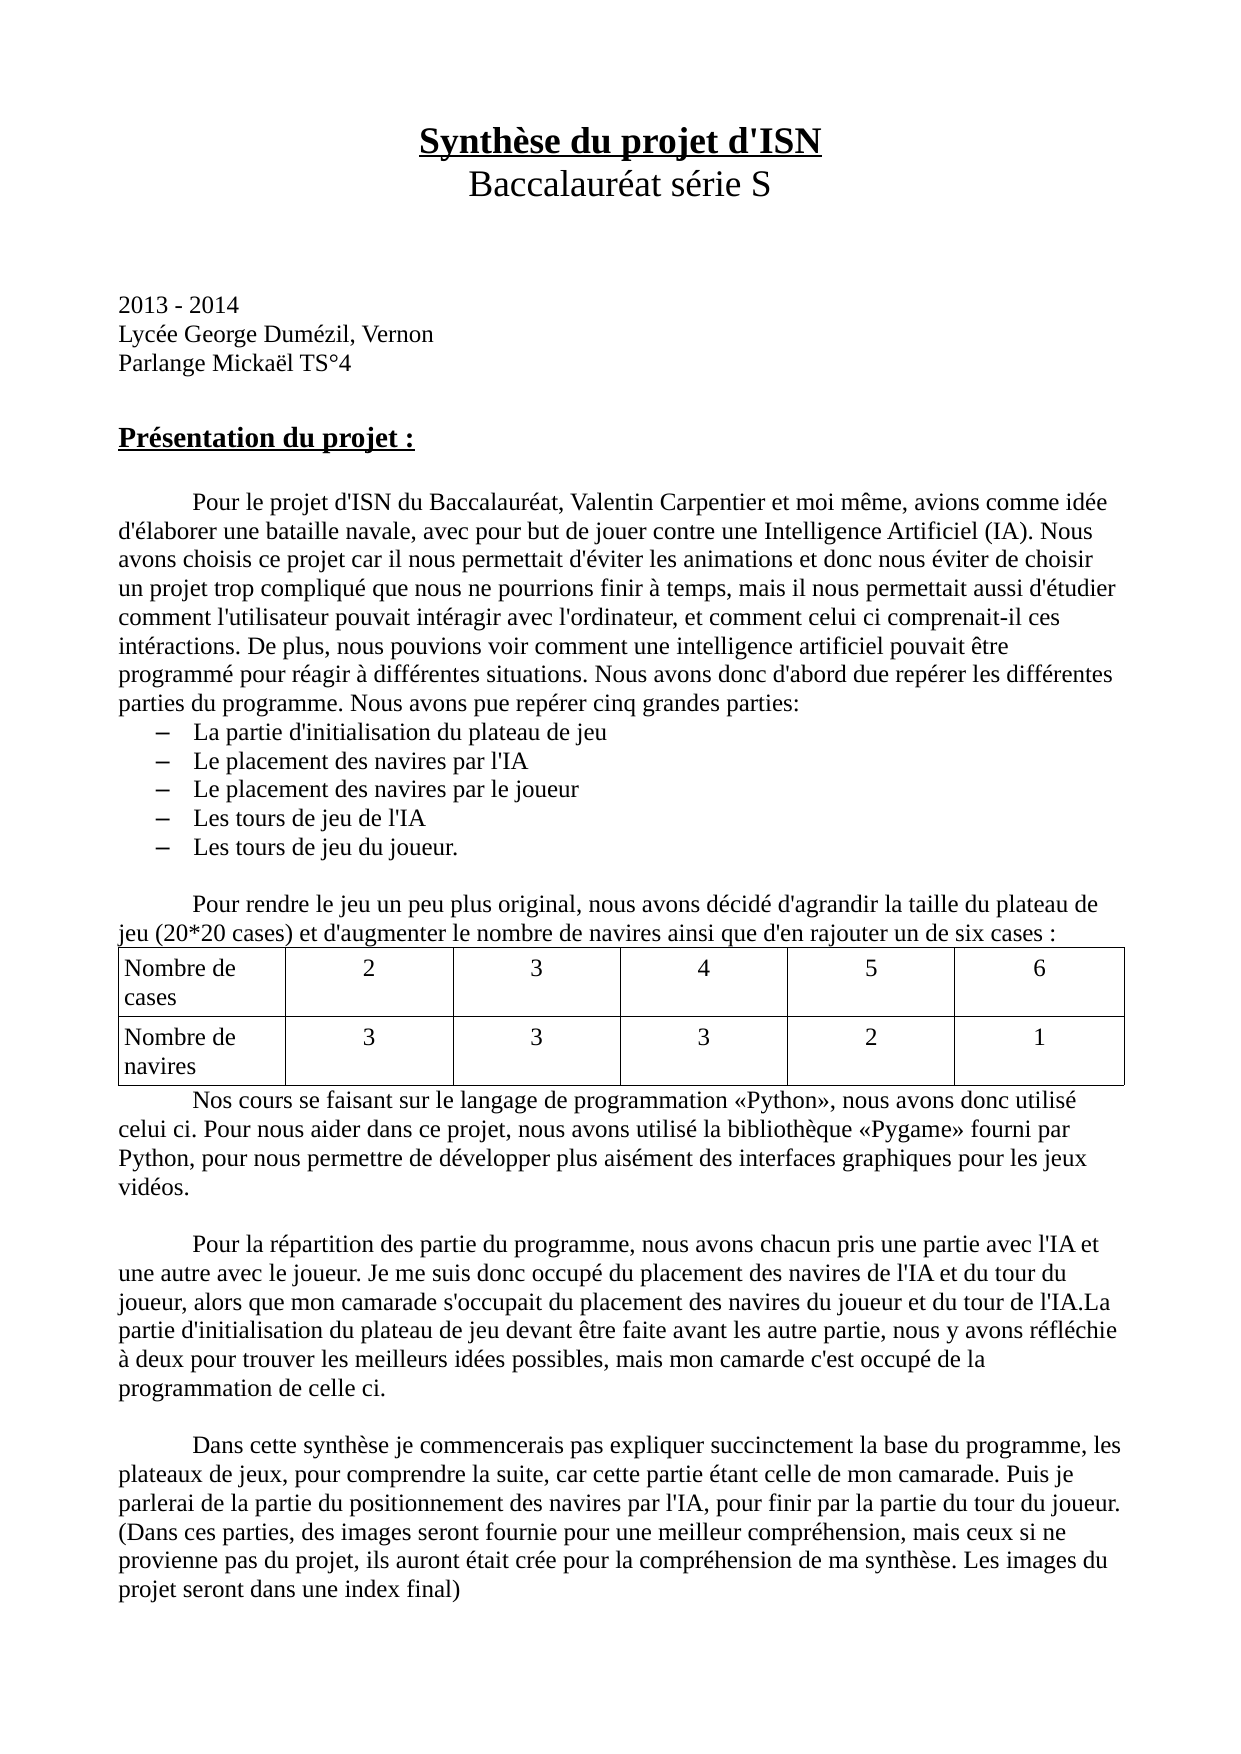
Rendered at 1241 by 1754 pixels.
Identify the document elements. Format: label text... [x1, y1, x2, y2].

text Présentation du projet : [118, 420, 1122, 453]
table_cell 3 [454, 1017, 620, 1085]
list Les tours de jeu de l'IA [156, 803, 1122, 832]
list Les tours de jeu du joueur. [156, 832, 1122, 861]
table_header 5 [788, 948, 954, 1016]
text Pour la répartition des partie du programme, nous avons chacun pris une partie avec l'IA et une autre avec le joueur. Je me suis donc occupé du placement des navires de l'IA et du tour du joueur, alors que mon camarade s'occupait du placement des navires du joueur et du tour de l'IA.La partie d'initialisation du plateau de jeu devant être faite avant les autre partie, nous y avons réfléchie à deux pour trouver les meilleurs idées possibles, mais mon camarde c'est occupé de la programmation de celle ci. [118, 1229, 1122, 1402]
text Synthèse du projet d'ISN [118, 118, 1122, 161]
table_header 4 [621, 948, 787, 1016]
text Dans cette synthèse je commencerais pas expliquer succinctement la base du programme, les plateaux de jeux, pour comprendre la suite, car cette partie étant celle de mon camarade. Puis je parlerai de la partie du positionnement des navires par l'IA, pour finir par la partie du tour du joueur. (Dans ces parties, des images seront fournie pour une meilleur compréhension, mais ceux si ne provienne pas du projet, ils auront était crée pour la compréhension de ma synthèse. Les images du projet seront dans une index final) [118, 1430, 1122, 1603]
text Lycée George Dumézil, Vernon [118, 319, 1122, 348]
table_header Nombre de cases [119, 948, 285, 1016]
list La partie d'initialisation du plateau de jeu [156, 717, 1122, 746]
table_header 2 [286, 948, 453, 1016]
table_cell 2 [788, 1017, 954, 1085]
text Parlange Mickaël TS°4 [118, 348, 1122, 377]
text Nos cours se faisant sur le langage de programmation «Python», nous avons donc utilisé celui ci. Pour nous aider dans ce projet, nous avons utilisé la bibliothèque «Pygame» fourni par Python, pour nous permettre de développer plus aisément des interfaces graphiques pour les jeux vidéos. [118, 1086, 1122, 1200]
text Baccalauréat série S [118, 161, 1122, 204]
table_cell 3 [286, 1017, 453, 1085]
text 2013 - 2014 [118, 291, 1122, 319]
table_cell 3 [621, 1017, 787, 1085]
text Pour rendre le jeu un peu plus original, nous avons décidé d'agrandir la taille du plateau de jeu (20*20 cases) et d'augmenter le nombre de navires ainsi que d'en rajouter un de six cases : [118, 889, 1122, 947]
table_cell Nombre de navires [119, 1017, 285, 1085]
text Pour le projet d'ISN du Baccalauréat, Valentin Carpentier et moi même, avions comme idée d'élaborer une bataille navale, avec pour but de jouer contre une Intelligence Artificiel (IA). Nous avons choisis ce projet car il nous permettait d'éviter les animations et donc nous éviter de choisir un projet trop compliqué que nous ne pourrions finir à temps, mais il nous permettait aussi d'étudier comment l'utilisateur pouvait intéragir avec l'ordinateur, et comment celui ci comprenait-il ces intéractions. De plus, nous pouvions voir comment une intelligence artificiel pouvait être programmé pour réagir à différentes situations. Nous avons donc d'abord due repérer les différentes parties du programme. Nous avons pue repérer cinq grandes parties: [118, 487, 1122, 717]
list Le placement des navires par le joueur [156, 774, 1122, 803]
list Le placement des navires par l'IA [156, 746, 1122, 774]
table_header 3 [454, 948, 620, 1016]
table_cell 1 [955, 1017, 1124, 1085]
table_header 6 [955, 948, 1124, 1016]
